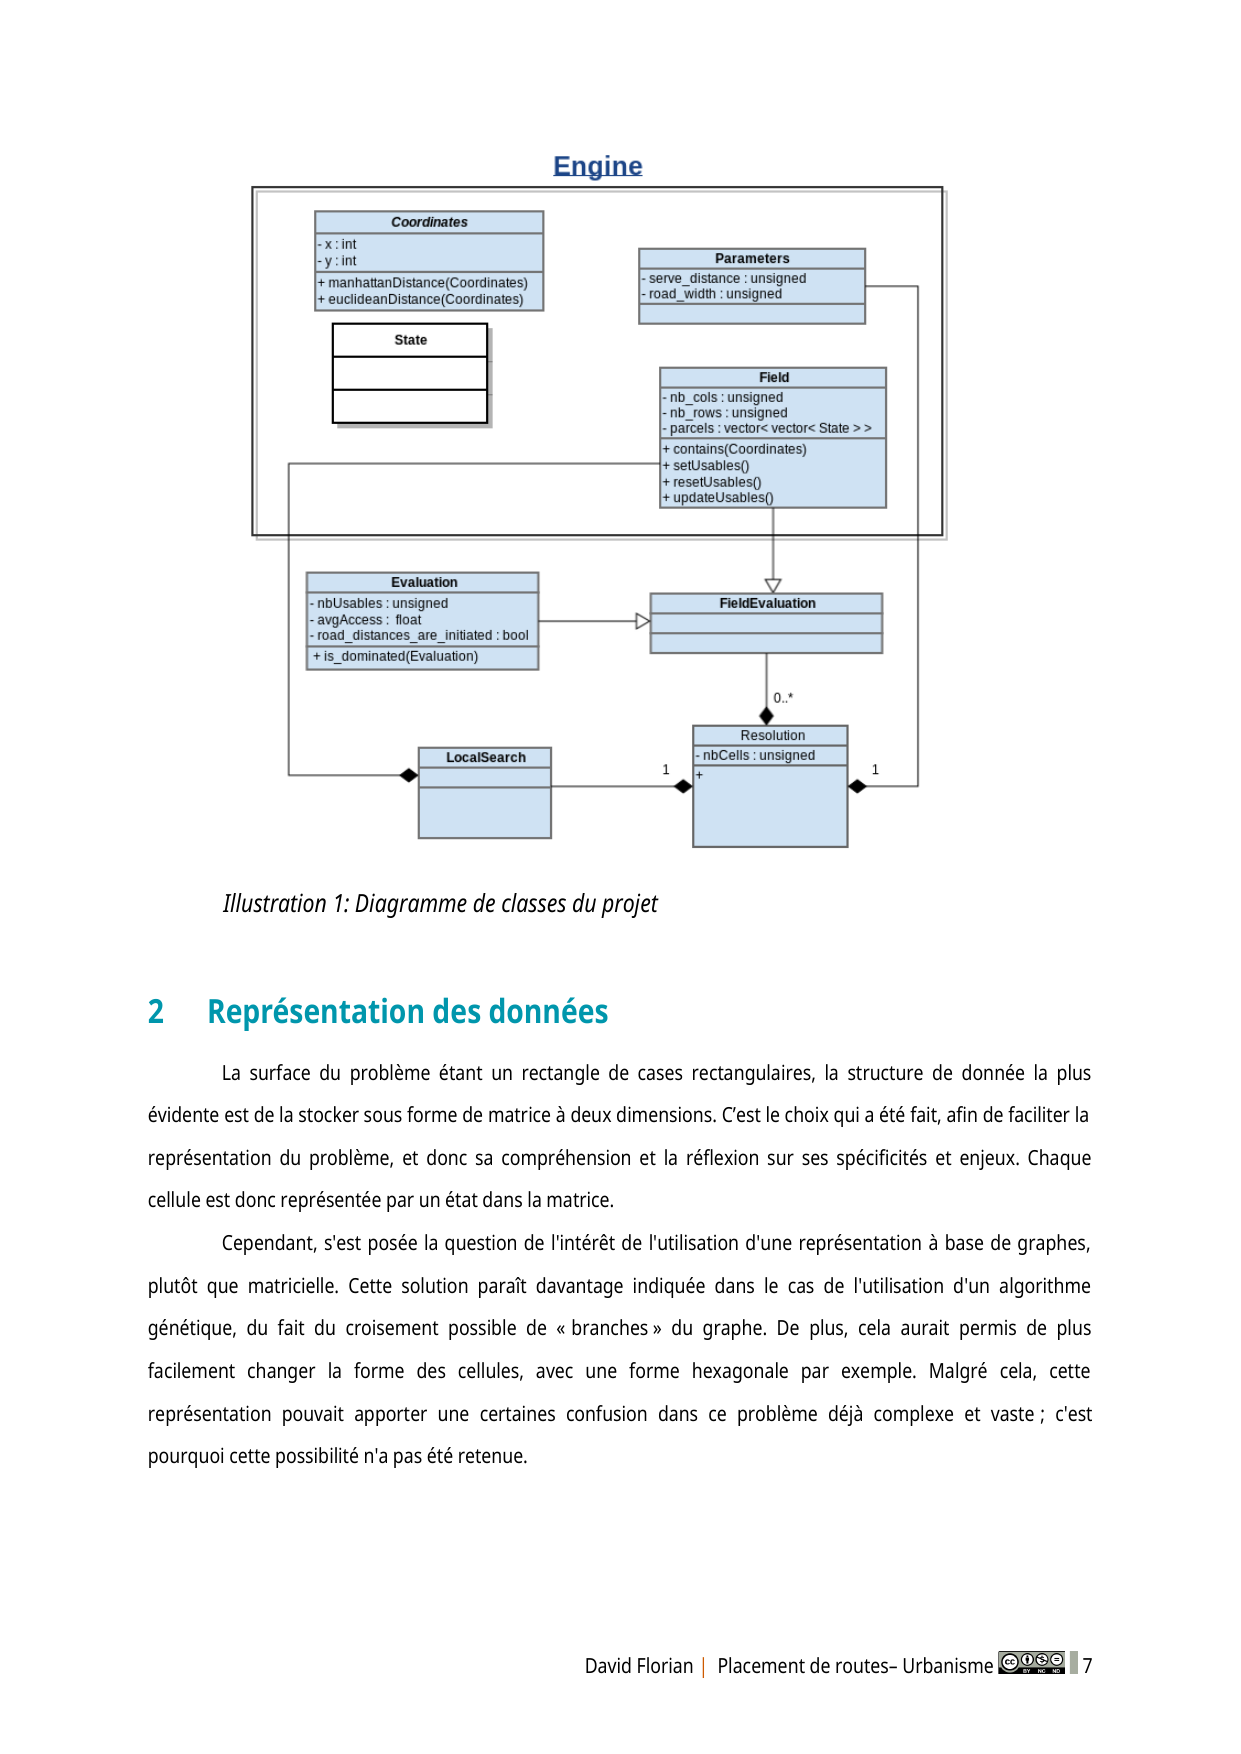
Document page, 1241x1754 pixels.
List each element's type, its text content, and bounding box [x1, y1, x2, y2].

text Illustration 1: Diagramme de classes du projet [223, 869, 974, 920]
picture [998, 1651, 1065, 1674]
text Cependant, s'est posée la question de l'intérêt de l'utilisation d'une représentation à base de graphes, plutôt que matricielle. Cette solution paraît davantage indiquée dans le cas de l'utilisation d'un algorithme génétique, du fait du croisement possible de « branches » du graphe. De plus, cela aurait permis de plus facilement changer la forme des cellules, avec une forme hexagonale par exemple. Malgré cela, cette représentation pouvait apporter une certaines confusion dans ce problème déjà complexe et vaste ; c'est pourquoi cette possibilité n'a pas été retenue. [148, 1228, 1092, 1470]
subtitle Représentation des données [148, 987, 1092, 1033]
picture [1069, 1651, 1078, 1674]
picture [226, 142, 971, 869]
text La surface du problème étant un rectangle de cases rectangulaires, la structure de donnée la plus évidente est de la stocker sous forme de matrice à deux dimensions. C’est le choix qui a été fait, afin de faciliter la représentation du problème, et donc sa compréhension et la réflexion sur ses spécificités et enjeux. Chaque cellule est donc représentée par un état dans la matrice. [148, 1058, 1092, 1214]
